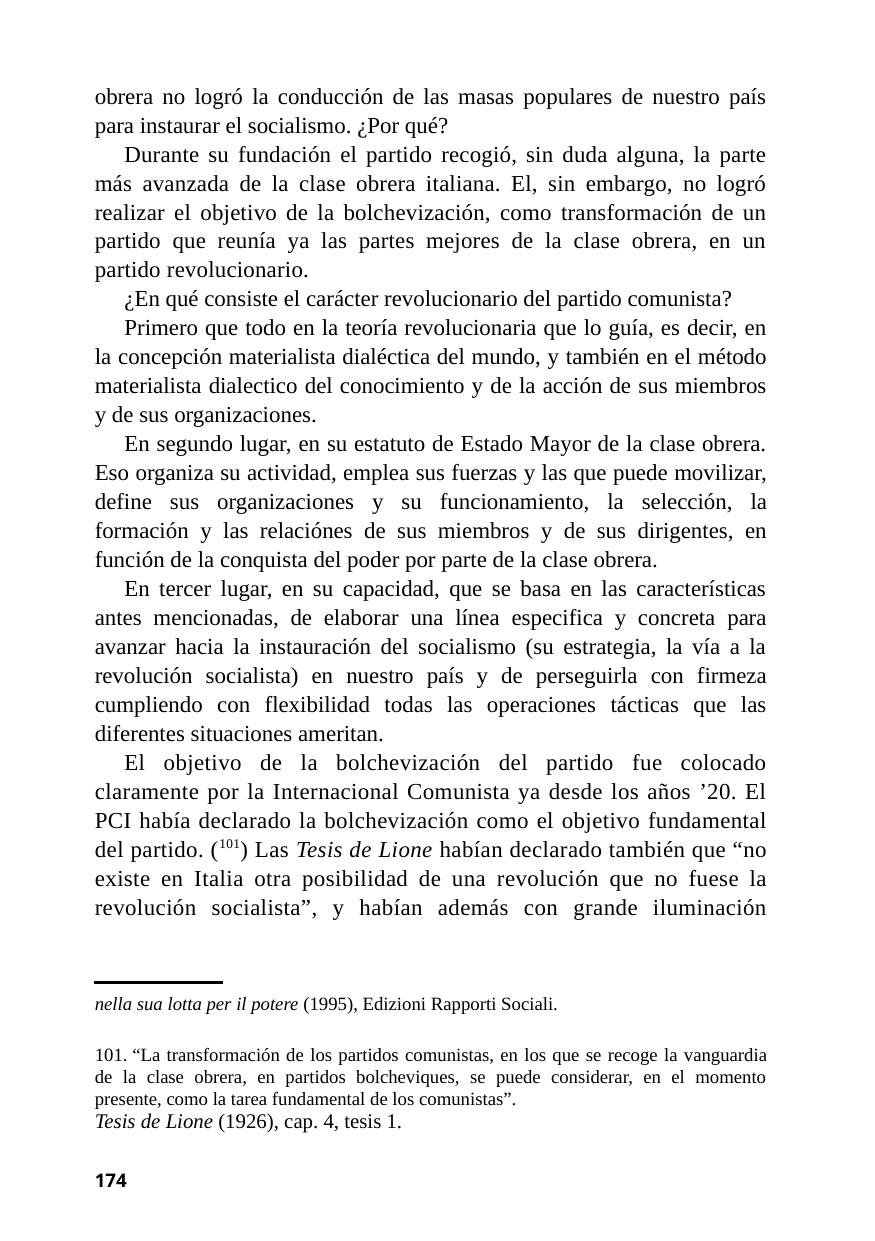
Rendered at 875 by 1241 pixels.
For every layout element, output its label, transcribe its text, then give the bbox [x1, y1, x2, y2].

text “La transformación de los partidos comunistas, en los que se recoge la vanguardia de la clase obrera, en partidos bolcheviques, se puede considerar, en el momento presente, como la tarea fundamental de los comunistas”. [92, 1041, 771, 1109]
text En segundo lugar, en su estatuto de Estado Mayor de la clase obrera. Eso organiza su actividad, emplea sus fuerzas y las que puede movilizar, define sus organizaciones y su funcionamiento, la selección, la formación y las relaciónes de sus miembros y de sus dirigentes, en función de la conquista del poder por parte de la clase obrera. [94, 430, 768, 572]
text nella sua lotta per il potere (1995), Edizioni Rapporti Sociali. [92, 989, 771, 1017]
text Primero que todo en la teoría revolucionaria que lo guía, es decir, en la concepción materialista dialéctica del mundo, y también en el método materialista dialectico del conocimiento y de la acción de sus miembros y de sus organizaciones. [94, 314, 768, 428]
text El objetivo de la bolchevización del partido fue colocado claramente por la Internacional Comunista ya desde los años ’20. El PCI había declarado la bolchevización como el objetivo fundamental del partido. () Las Tesis de Lione habían declarado también que “no existe en Italia otra posibilidad de una revolución que no fuese la revolución socialista”, y habían además con grande iluminación [94, 749, 768, 920]
text Durante su fundación el partido recogió, sin duda alguna, la parte más avanzada de la clase obrera italiana. El, sin embargo, no logró realizar el objetivo de la bolchevización, como transformación de un partido que reunía ya las partes mejores de la clase obrera, en un partido revolucionario. [94, 141, 768, 283]
text Tesis de Lione (1926), cap. 4, tesis 1. [94, 1109, 768, 1133]
text obrera no logró la conducción de las masas populares de nuestro país para instaurar el socialismo. ¿Por qué? [94, 83, 768, 138]
text En tercer lugar, en su capacidad, que se basa en las características antes mencionadas, de elaborar una línea especifica y concreta para avanzar hacia la instauración del socialismo (su estrategia, la vía a la revolución socialista) en nuestro país y de perseguirla con firmeza cumpliendo con flexibilidad todas las operaciones tácticas que las diferentes situaciones ameritan. [94, 575, 768, 746]
text ¿En qué consiste el carácter revolucionario del partido comunista? [94, 285, 768, 312]
